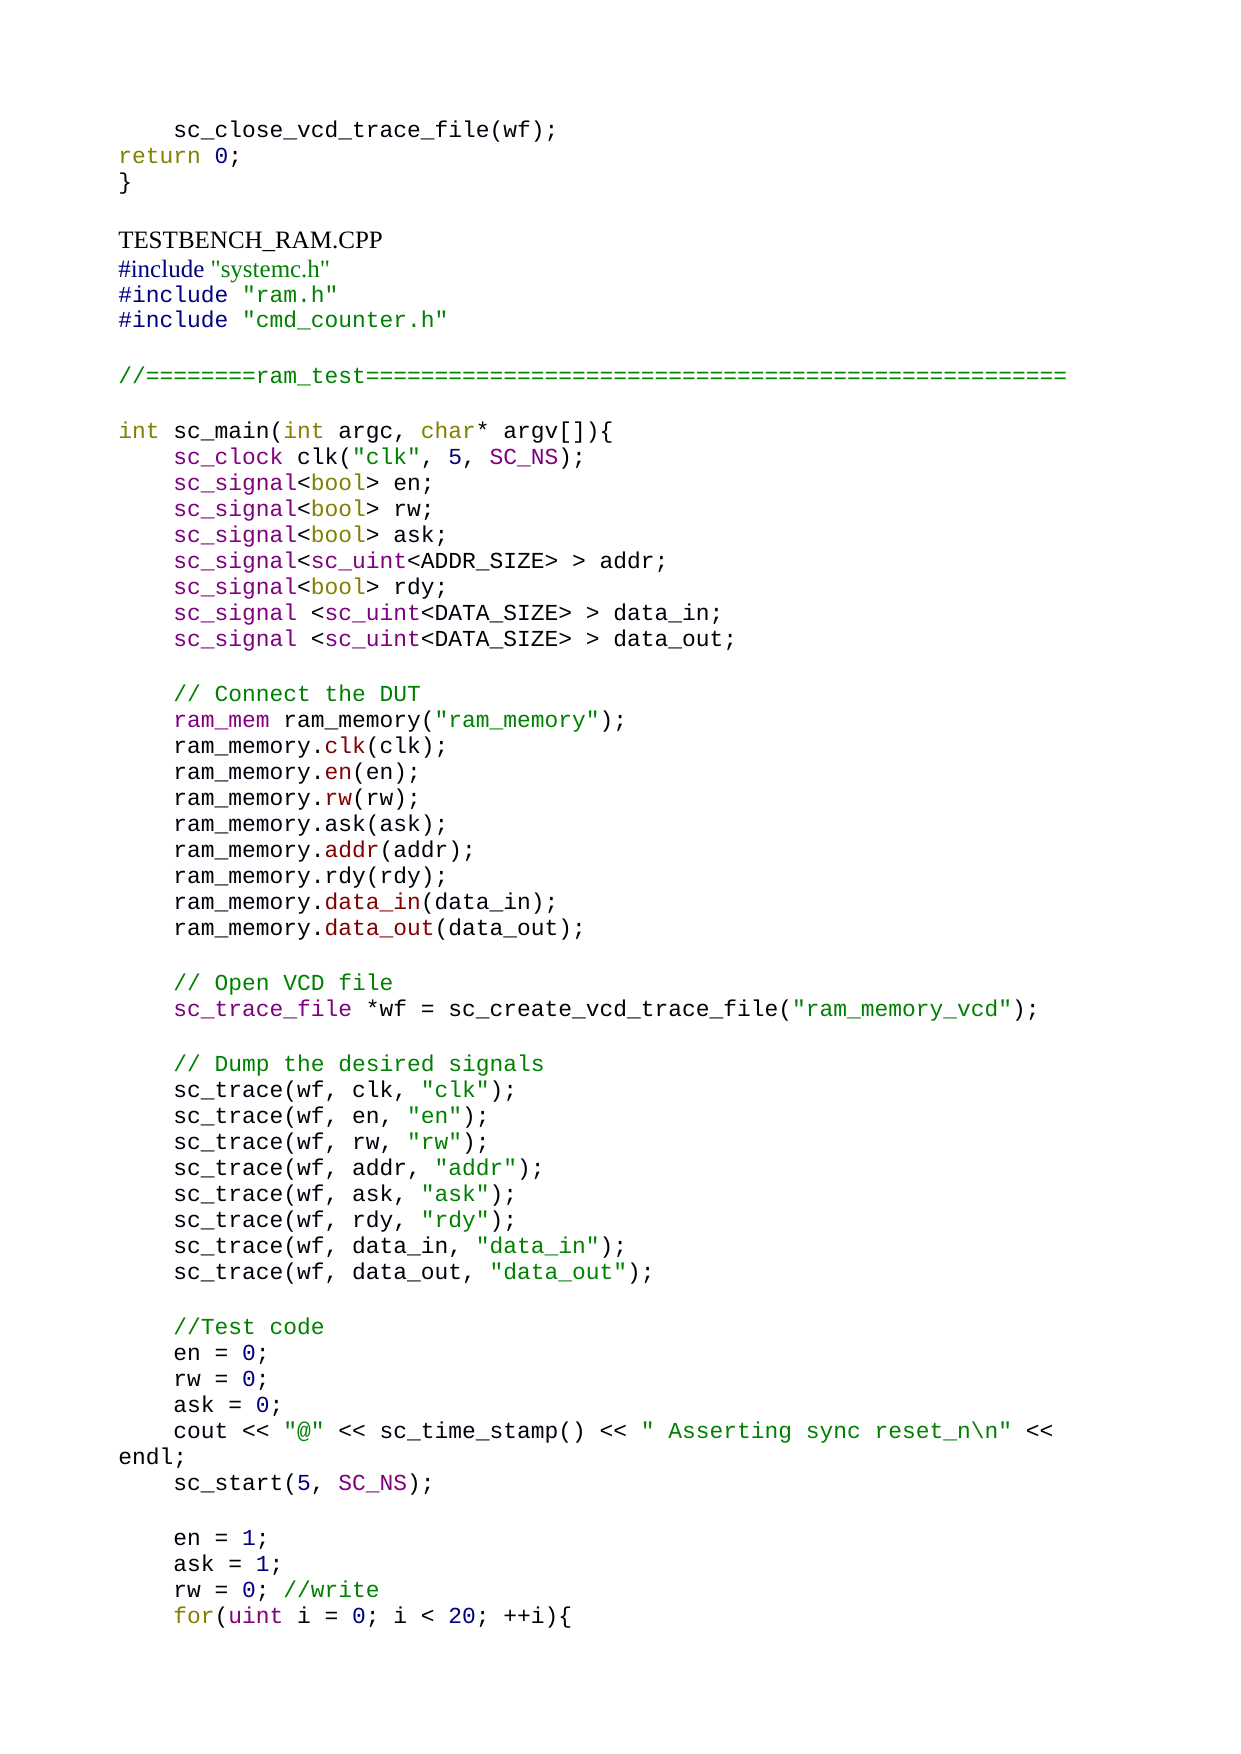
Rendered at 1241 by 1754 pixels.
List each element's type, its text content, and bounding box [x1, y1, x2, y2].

text ram_mem ram_memory("ram_memory"); [118, 708, 1122, 734]
text sc_trace(wf, clk, "clk"); [118, 1079, 1122, 1105]
text } [118, 170, 1122, 196]
text // Connect the DUT [118, 683, 1122, 708]
text int sc_main(int argc, char* argv[]){ [118, 420, 1122, 446]
text #include "systemc.h" [118, 254, 1122, 283]
text ram_memory.ask(ask); [118, 812, 1122, 838]
text sc_trace(wf, data_in, "data_in"); [118, 1234, 1122, 1260]
text ram_memory.clk(clk); [118, 734, 1122, 760]
text cout << "@" << sc_time_stamp() << " Asserting sync reset_n\n" << endl; [118, 1419, 1122, 1471]
text //Test code [118, 1316, 1122, 1342]
text ram_memory.rdy(rdy); [118, 864, 1122, 890]
text sc_signal <sc_uint<DATA_SIZE> > data_in; [118, 601, 1122, 627]
text sc_signal<sc_uint<ADDR_SIZE> > addr; [118, 549, 1122, 575]
text sc_signal<bool> rw; [118, 497, 1122, 523]
text ask = 1; [118, 1553, 1122, 1579]
text // Dump the desired signals [118, 1053, 1122, 1079]
text sc_signal <sc_uint<DATA_SIZE> > data_out; [118, 627, 1122, 653]
text sc_signal<bool> en; [118, 472, 1122, 497]
text rw = 0; [118, 1368, 1122, 1393]
text return 0; [118, 144, 1122, 170]
text sc_trace(wf, addr, "addr"); [118, 1157, 1122, 1182]
text ram_memory.data_in(data_in); [118, 890, 1122, 916]
text #include "ram.h" [118, 283, 1122, 309]
text en = 0; [118, 1342, 1122, 1368]
text ram_memory.en(en); [118, 760, 1122, 786]
text sc_signal<bool> ask; [118, 523, 1122, 549]
text // Open VCD file [118, 971, 1122, 997]
text sc_trace(wf, ask, "ask"); [118, 1182, 1122, 1208]
text sc_trace_file *wf = sc_create_vcd_trace_file("ram_memory_vcd"); [118, 997, 1122, 1023]
text sc_close_vcd_trace_file(wf); [118, 118, 1122, 144]
text sc_trace(wf, rdy, "rdy"); [118, 1208, 1122, 1234]
text ram_memory.addr(addr); [118, 838, 1122, 864]
text #include "cmd_counter.h" [118, 309, 1122, 335]
text en = 1; [118, 1527, 1122, 1553]
text sc_start(5, SC_NS); [118, 1471, 1122, 1497]
text ram_memory.data_out(data_out); [118, 916, 1122, 942]
text //========ram_test=================================================== [118, 364, 1122, 390]
text for(uint i = 0; i < 20; ++i){ [118, 1604, 1122, 1631]
text sc_trace(wf, en, "en"); [118, 1105, 1122, 1131]
text sc_clock clk("clk", 5, SC_NS); [118, 446, 1122, 472]
text TESTBENCH_RAM.CPP [118, 225, 1122, 254]
text sc_trace(wf, rw, "rw"); [118, 1131, 1122, 1157]
text ask = 0; [118, 1393, 1122, 1419]
text sc_trace(wf, data_out, "data_out"); [118, 1260, 1122, 1286]
text rw = 0; //write [118, 1579, 1122, 1604]
text ram_memory.rw(rw); [118, 786, 1122, 812]
text sc_signal<bool> rdy; [118, 575, 1122, 601]
